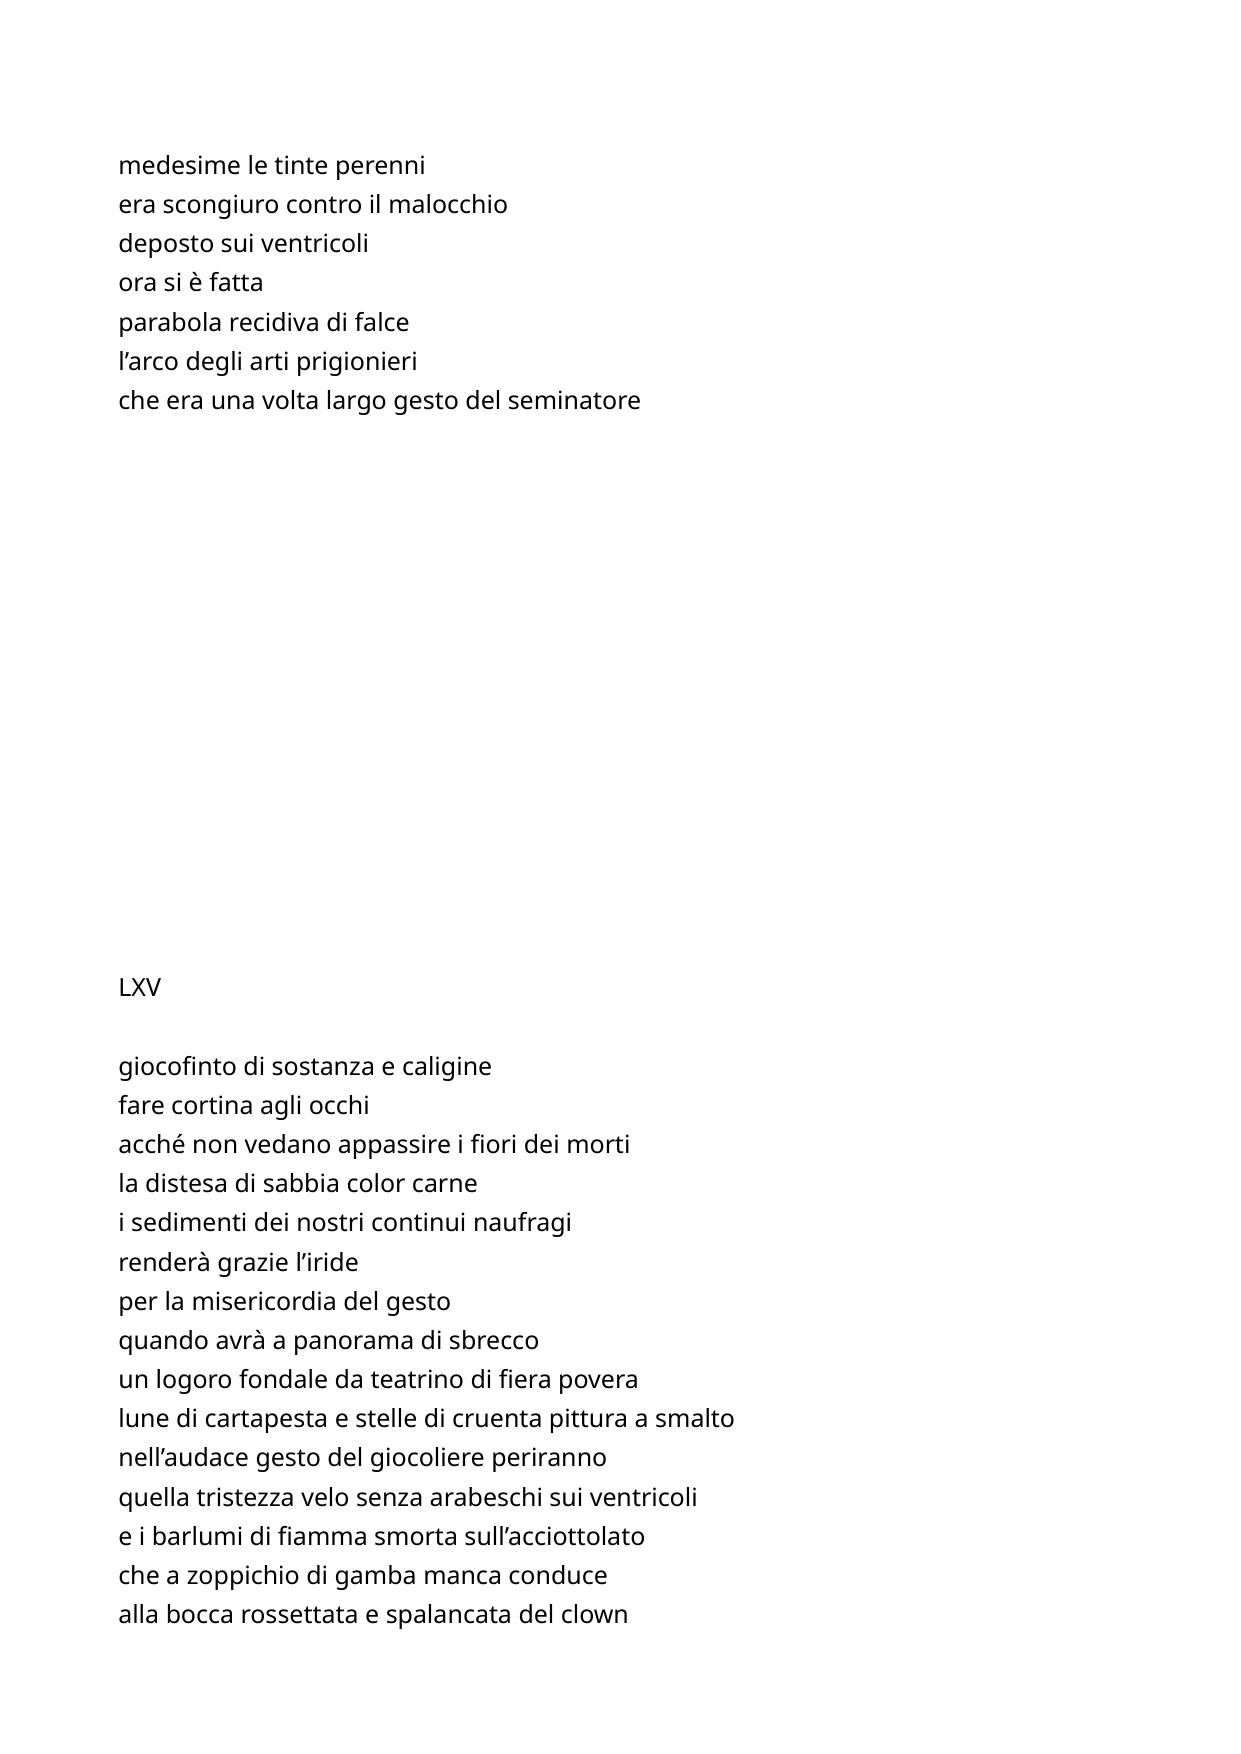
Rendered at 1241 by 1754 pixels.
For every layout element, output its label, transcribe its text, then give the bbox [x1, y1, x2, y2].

text quando avrà a panorama di sbrecco [118, 1323, 1122, 1357]
text lune di cartapesta e stelle di cruenta pittura a smalto [118, 1401, 1122, 1435]
text acché non vedano appassire i fiori dei morti [118, 1127, 1122, 1161]
text medesime le tinte perenni [118, 148, 1122, 182]
text l’arco degli arti prigionieri [118, 343, 1122, 377]
text parabola recidiva di falce [118, 304, 1122, 338]
text per la misericordia del gesto [118, 1283, 1122, 1317]
text alla bocca rossettata e spalancata del clown [118, 1597, 1122, 1631]
text e i barlumi di fiamma smorta sull’acciottolato [118, 1518, 1122, 1552]
text quella tristezza velo senza arabeschi sui ventricoli [118, 1479, 1122, 1513]
text nell’audace gesto del giocoliere periranno [118, 1440, 1122, 1474]
text i sedimenti dei nostri continui naufragi [118, 1205, 1122, 1239]
text deposto sui ventricoli [118, 226, 1122, 260]
text giocofinto di sostanza e caligine [118, 1048, 1122, 1082]
text ora si è fatta [118, 265, 1122, 299]
text che era una volta largo gesto del seminatore [118, 383, 1122, 417]
text LXV [118, 970, 1122, 1004]
text la distesa di sabbia color carne [118, 1166, 1122, 1200]
text fare cortina agli occhi [118, 1088, 1122, 1122]
text un logoro fondale da teatrino di fiera povera [118, 1362, 1122, 1396]
text che a zoppichio di gamba manca conduce [118, 1558, 1122, 1592]
text era scongiuro contro il malocchio [118, 187, 1122, 221]
text renderà grazie l’iride [118, 1244, 1122, 1278]
